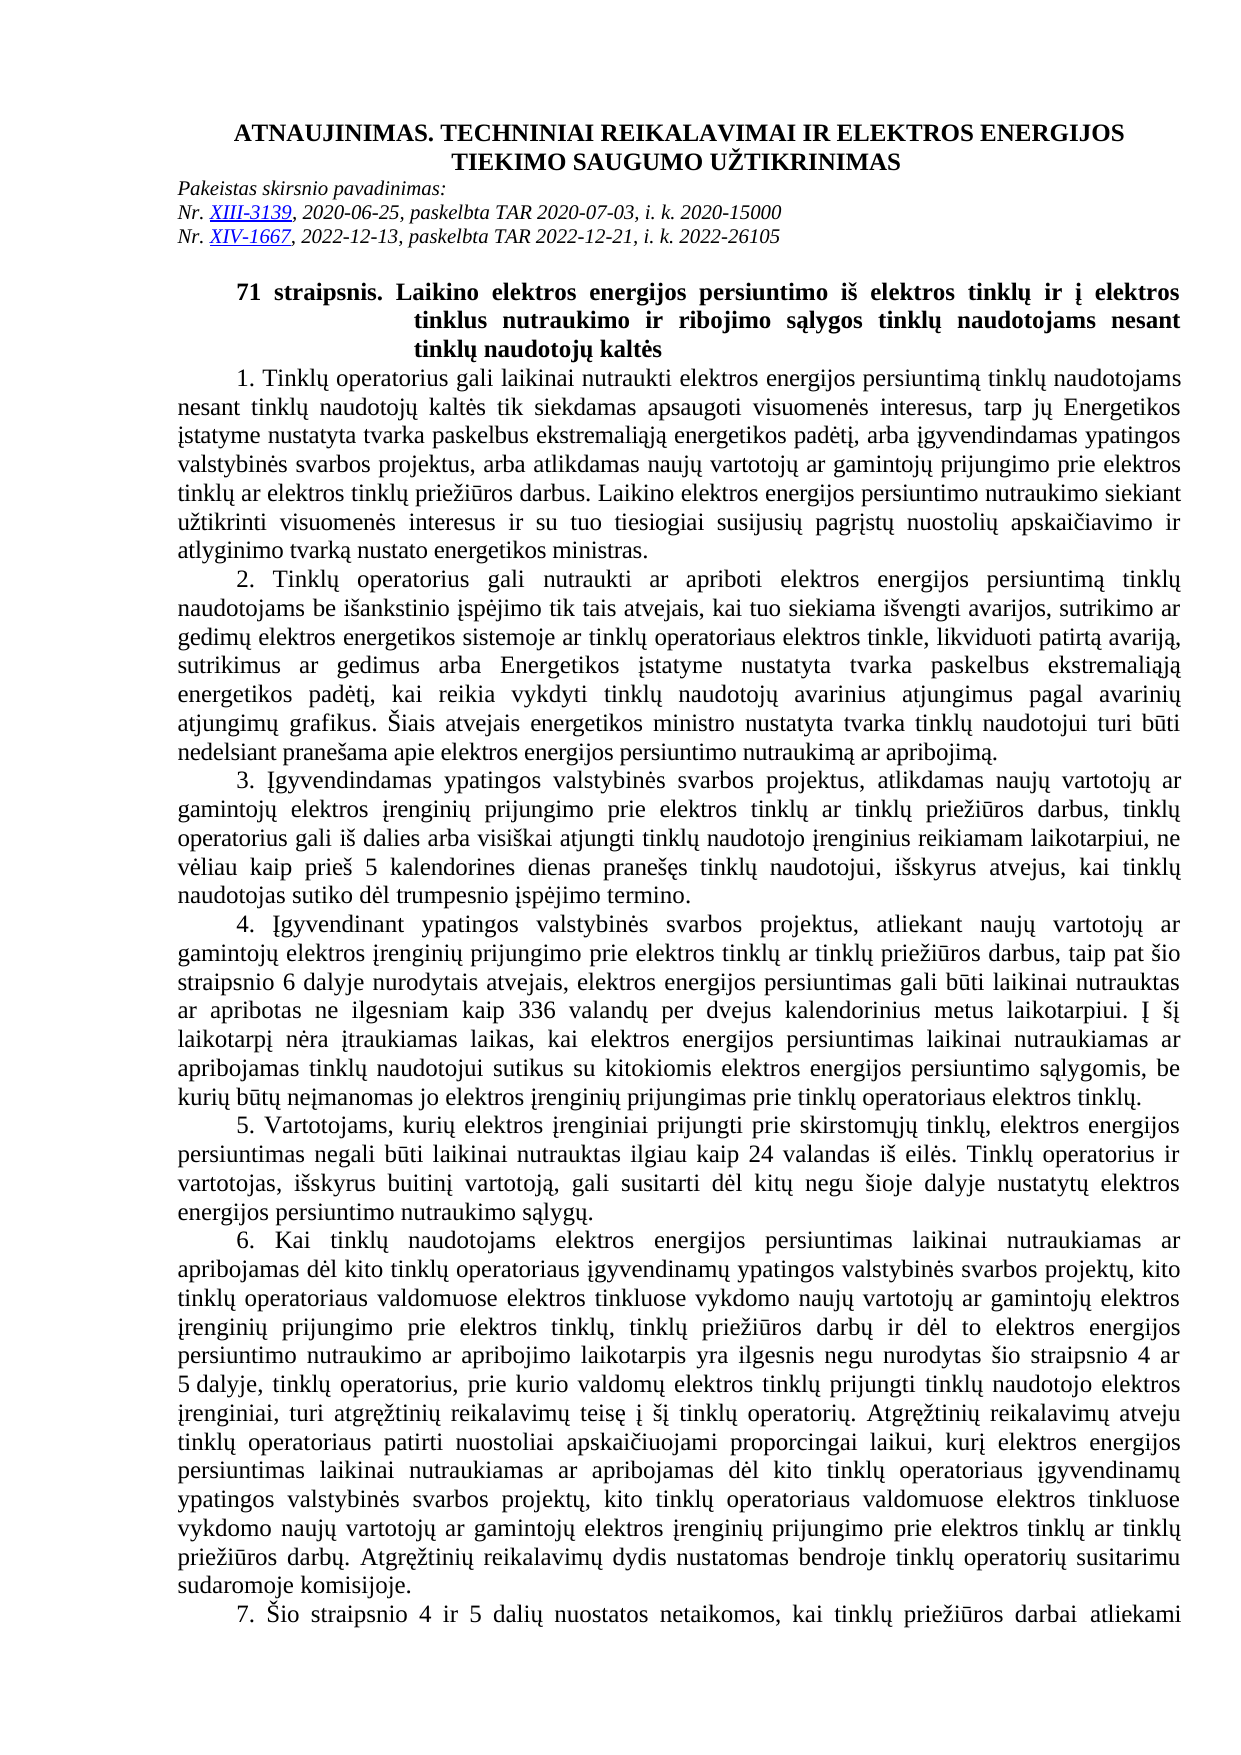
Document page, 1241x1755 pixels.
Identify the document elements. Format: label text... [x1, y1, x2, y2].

text 7. Šio straipsnio 4 ir 5 dalių nuostatos netaikomos, kai tinklų priežiūros darbai atliekami [177, 1599, 1181, 1628]
text 1. Tinklų operatorius gali laikinai nutraukti elektros energijos persiuntimą tinklų naudotojams nesant tinklų naudotojų kaltės tik siekdamas apsaugoti visuomenės interesus, tarp jų Energetikos įstatyme nustatyta tvarka paskelbus ekstremaliąją energetikos padėtį, arba įgyvendindamas ypatingos valstybinės svarbos projektus, arba atlikdamas naujų vartotojų ar gamintojų prijungimo prie elektros tinklų ar elektros tinklų priežiūros darbus. Laikino elektros energijos persiuntimo nutraukimo siekiant užtikrinti visuomenės interesus ir su tuo tiesiogiai susijusių pagrįstų nuostolių apskaičiavimo ir atlyginimo tvarką nustato energetikos ministras. [177, 363, 1181, 564]
text 2. Tinklų operatorius gali nutraukti ar apriboti elektros energijos persiuntimą tinklų naudotojams be išankstinio įspėjimo tik tais atvejais, kai tuo siekiama išvengti avarijos, sutrikimo ar gedimų elektros energetikos sistemoje ar tinklų operatoriaus elektros tinkle, likviduoti patirtą avariją, sutrikimus ar gedimus arba Energetikos įstatyme nustatyta tvarka paskelbus ekstremaliąją energetikos padėtį, kai reikia vykdyti tinklų naudotojų avarinius atjungimus pagal avarinių atjungimų grafikus. Šiais atvejais energetikos ministro nustatyta tvarka tinklų naudotojui turi būti nedelsiant pranešama apie elektros energijos persiuntimo nutraukimą ar apribojimą. [177, 564, 1181, 765]
text 3. Įgyvendindamas ypatingos valstybinės svarbos projektus, atlikdamas naujų vartotojų ar gamintojų elektros įrenginių prijungimo prie elektros tinklų ar tinklų priežiūros darbus, tinklų operatorius gali iš dalies arba visiškai atjungti tinklų naudotojo įrenginius reikiamam laikotarpiui, ne vėliau kaip prieš 5 kalendorines dienas pranešęs tinklų naudotojui, išskyrus atvejus, kai tinklų naudotojas sutiko dėl trumpesnio įspėjimo termino. [177, 765, 1181, 909]
text ATNAUJINIMAS. TECHNINIAI REIKALAVIMAI IR ELEKTROS ENERGIJOS TIEKIMO SAUGUMO UŽTIKRINIMAS [177, 118, 1181, 176]
text 4. Įgyvendinant ypatingos valstybinės svarbos projektus, atliekant naujų vartotojų ar gamintojų elektros įrenginių prijungimo prie elektros tinklų ar tinklų priežiūros darbus, taip pat šio straipsnio 6 dalyje nurodytais atvejais, elektros energijos persiuntimas gali būti laikinai nutrauktas ar apribotas ne ilgesniam kaip 336 valandų per dvejus kalendorinius metus laikotarpiui. Į šį laikotarpį nėra įtraukiamas laikas, kai elektros energijos persiuntimas laikinai nutraukiamas ar apribojamas tinklų naudotojui sutikus su kitokiomis elektros energijos persiuntimo sąlygomis, be kurių būtų neįmanomas jo elektros įrenginių prijungimas prie tinklų operatoriaus elektros tinklų. [177, 909, 1181, 1110]
text 71 straipsnis. Laikino elektros energijos persiuntimo iš elektros tinklų ir į elektros tinklus nutraukimo ir ribojimo sąlygos tinklų naudotojams nesant tinklų naudotojų kaltės [236, 277, 1181, 363]
text Nr. XIII-3139, 2020-06-25, paskelbta TAR 2020-07-03, i. k. 2020-15000 [177, 200, 1181, 224]
text Pakeistas skirsnio pavadinimas: [177, 176, 1181, 200]
text 6. Kai tinklų naudotojams elektros energijos persiuntimas laikinai nutraukiamas ar apribojamas dėl kito tinklų operatoriaus įgyvendinamų ypatingos valstybinės svarbos projektų, kito tinklų operatoriaus valdomuose elektros tinkluose vykdomo naujų vartotojų ar gamintojų elektros įrenginių prijungimo prie elektros tinklų, tinklų priežiūros darbų ir dėl to elektros energijos persiuntimo nutraukimo ar apribojimo laikotarpis yra ilgesnis negu nurodytas šio straipsnio 4 ar 5 dalyje, tinklų operatorius, prie kurio valdomų elektros tinklų prijungti tinklų naudotojo elektros įrenginiai, turi atgręžtinių reikalavimų teisę į šį tinklų operatorių. Atgręžtinių reikalavimų atveju tinklų operatoriaus patirti nuostoliai apskaičiuojami proporcingai laikui, kurį elektros energijos persiuntimas laikinai nutraukiamas ar apribojamas dėl kito tinklų operatoriaus įgyvendinamų ypatingos valstybinės svarbos projektų, kito tinklų operatoriaus valdomuose elektros tinkluose vykdomo naujų vartotojų ar gamintojų elektros įrenginių prijungimo prie elektros tinklų ar tinklų priežiūros darbų. Atgręžtinių reikalavimų dydis nustatomas bendroje tinklų operatorių susitarimu sudaromoje komisijoje. [177, 1225, 1181, 1599]
text Nr. XIV-1667, 2022-12-13, paskelbta TAR 2022-12-21, i. k. 2022-26105 [177, 224, 1181, 248]
text 5. Vartotojams, kurių elektros įrenginiai prijungti prie skirstomųjų tinklų, elektros energijos persiuntimas negali būti laikinai nutrauktas ilgiau kaip 24 valandas iš eilės. Tinklų operatorius ir vartotojas, išskyrus buitinį vartotoją, gali susitarti dėl kitų negu šioje dalyje nustatytų elektros energijos persiuntimo nutraukimo sąlygų. [177, 1110, 1181, 1225]
